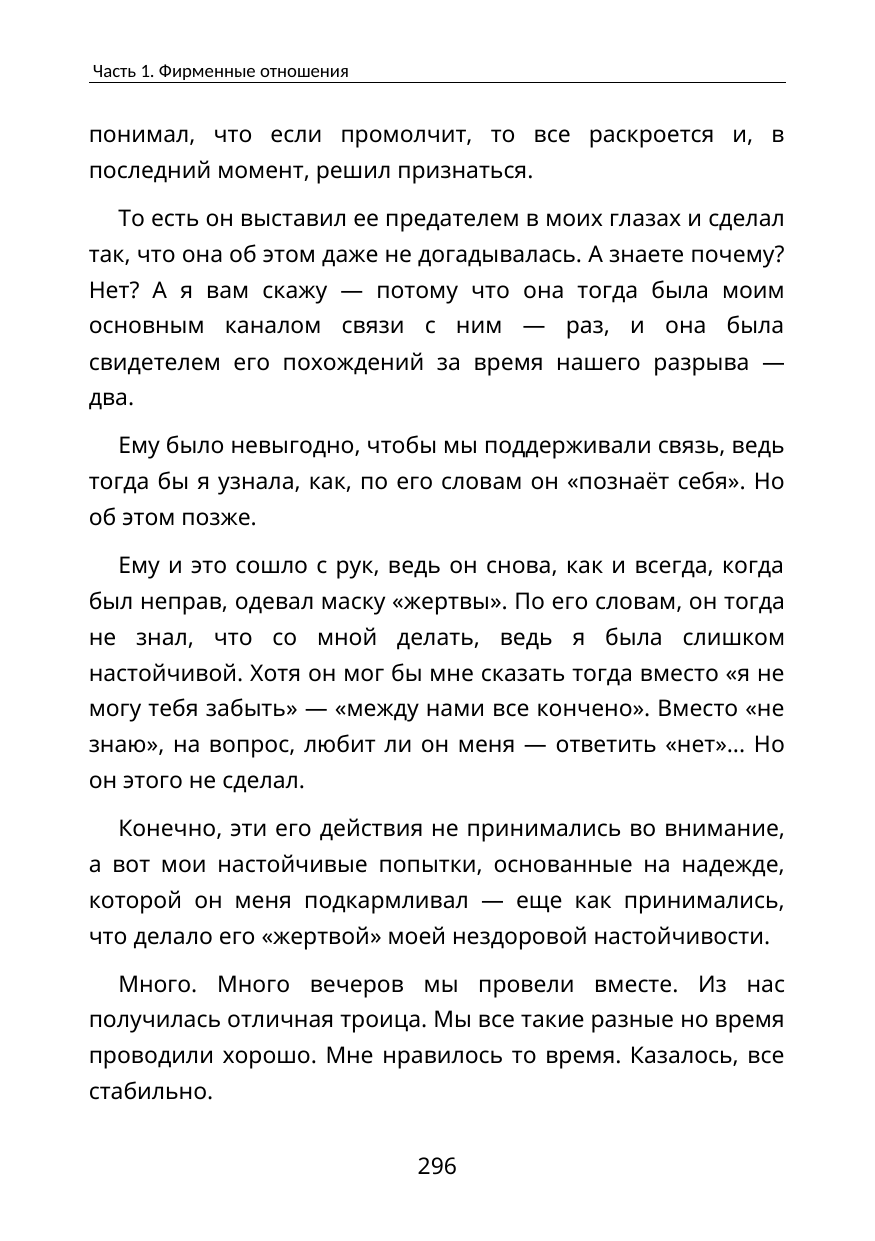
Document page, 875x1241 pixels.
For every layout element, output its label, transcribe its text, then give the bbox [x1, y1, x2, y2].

text Конечно, эти его действия не принимались во внимание, а вот мои настойчивые попытки, основанные на надежде, которой он меня подкармливал — еще как принимались, что делало его «жертвой» моей нездоровой настойчивости. [88, 812, 786, 951]
text понимал, что если промолчит, то все раскроется и, в последний момент, решил признаться. [88, 118, 786, 185]
text То есть он выставил ее предателем в моих глазах и сделал так, что она об этом даже не догадывалась. А знаете почему? Нет? А я вам скажу — потому что она тогда была моим основным каналом связи с ним — раз, и она была свидетелем его похождений за время нашего разрыва — два. [88, 202, 786, 413]
text Много. Много вечеров мы провели вместе. Из нас получилась отличная троица. Мы все такие разные но время проводили хорошо. Мне нравилось то время. Казалось, все стабильно. [88, 967, 786, 1107]
text Ему и это сошло с рук, ведь он снова, как и всегда, когда был неправ, одевал маску «жертвы». По его словам, он тогда не знал, что со мной делать, ведь я была слишком настойчивой. Хотя он мог бы мне сказать тогда вместо «я не могу тебя забыть» — «между нами все кончено». Вместо «не знаю», на вопрос, любит ли он меня — ответить «нет»... Но он этого не сделал. [88, 549, 786, 796]
text Ему было невыгодно, чтобы мы поддерживали связь, ведь тогда бы я узнала, как, по его словам он «познаёт себя». Но об этом позже. [88, 429, 786, 532]
